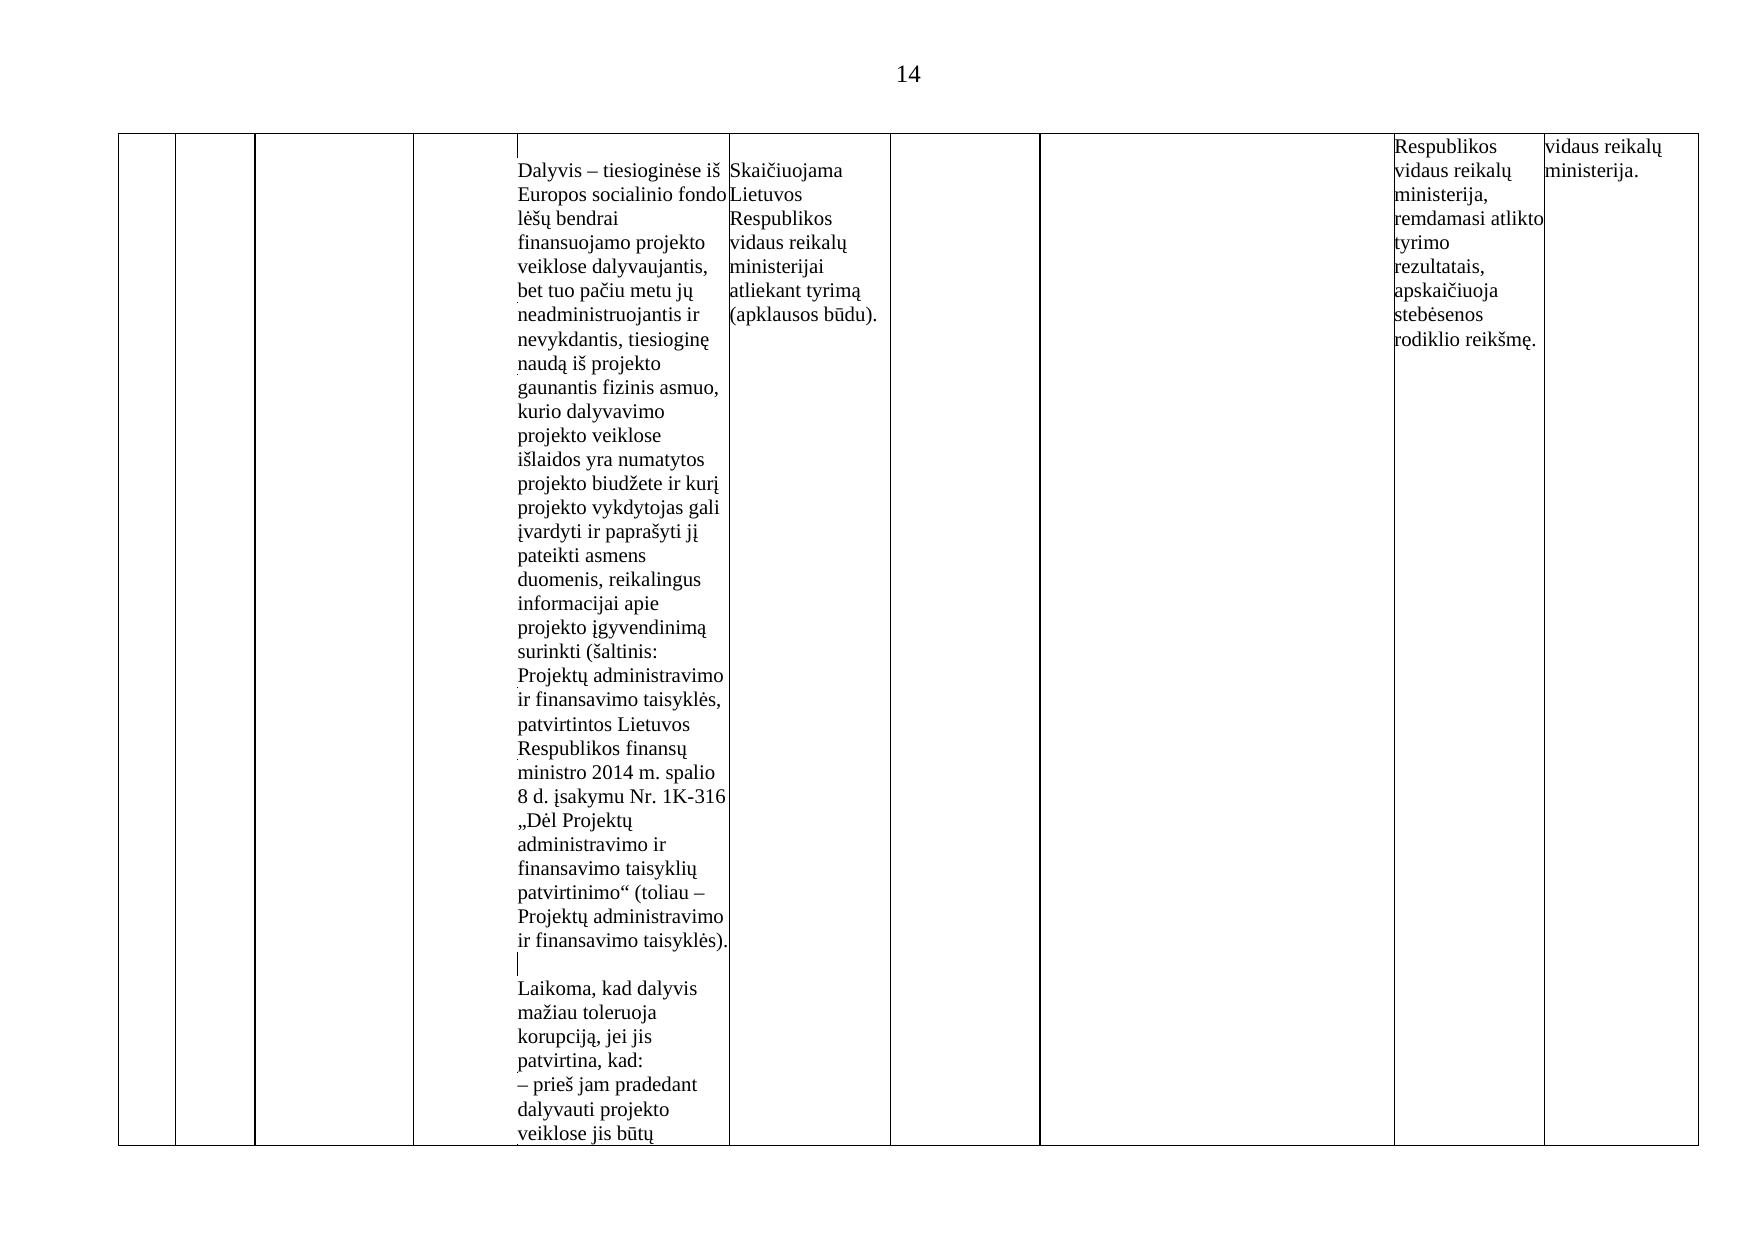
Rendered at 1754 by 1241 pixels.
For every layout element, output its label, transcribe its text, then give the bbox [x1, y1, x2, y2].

table_cell Dalyvis – tiesioginėse iš Europos socialinio fondo lėšų bendrai finansuojamo projekto veiklose dalyvaujantis, bet tuo pačiu metu jų neadministruojantis ir nevykdantis, tiesioginę naudą iš projekto gaunantis fizinis asmuo, kurio dalyvavimo projekto veiklose išlaidos yra numatytos projekto biudžete ir kurį projekto vykdytojas gali įvardyti ir paprašyti jį pateikti asmens duomenis, reikalingus informacijai apie projekto įgyvendinimą surinkti (šaltinis: Projektų administravimo ir finansavimo taisyklės, patvirtintos Lietuvos Respublikos finansų ministro 2014 m. spalio 8 d. įsakymu Nr. 1K-316 „Dėl Projektų administravimo ir finansavimo taisyklių patvirtinimo“ (toliau – Projektų administravimo ir finansavimo taisyklės). Laikoma, kad dalyvis mažiau toleruoja korupciją, jei jis patvirtina, kad: – prieš jam pradedant dalyvauti projekto veiklose jis būtų [518, 134, 729, 1144]
table_cell Skaičiuojama Lietuvos Respublikos vidaus reikalų ministerijai atliekant tyrimą (apklausos būdu). [730, 134, 890, 1144]
table_cell vidaus reikalų ministerija. [1545, 134, 1698, 1144]
table_cell [256, 134, 413, 1144]
table_cell Respublikos vidaus reikalų ministerija, remdamasi atlikto tyrimo rezultatais, apskaičiuoja stebėsenos rodiklio reikšmę. [1395, 134, 1544, 1144]
table_cell [414, 134, 517, 1144]
table_cell [1041, 134, 1394, 1144]
table_cell [176, 134, 254, 1144]
table_cell [891, 134, 1039, 1144]
table_cell [119, 134, 175, 1144]
